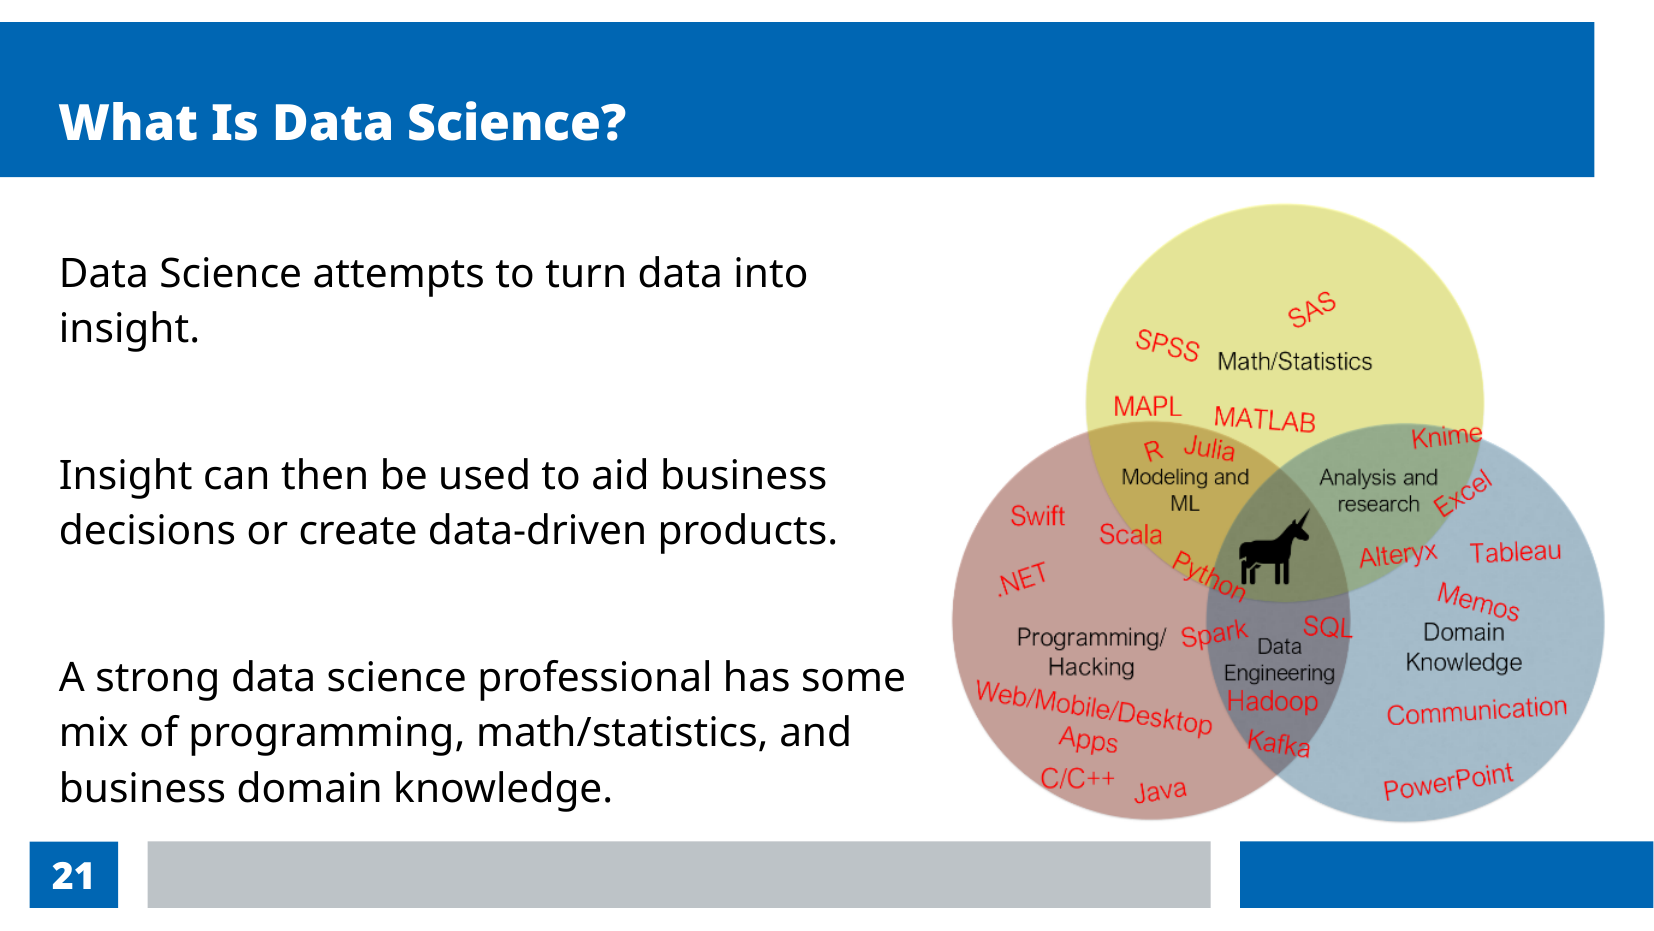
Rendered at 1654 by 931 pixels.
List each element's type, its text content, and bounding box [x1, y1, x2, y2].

picture [941, 191, 1606, 832]
title What Is Data Science? [59, 44, 1595, 156]
list Data Science attempts to turn data into insight. Insight can then be used to aid business decisions or create data-driven products. A strong data science professional has some mix of programming, math/statistics, and business domain knowledge. [59, 243, 941, 820]
